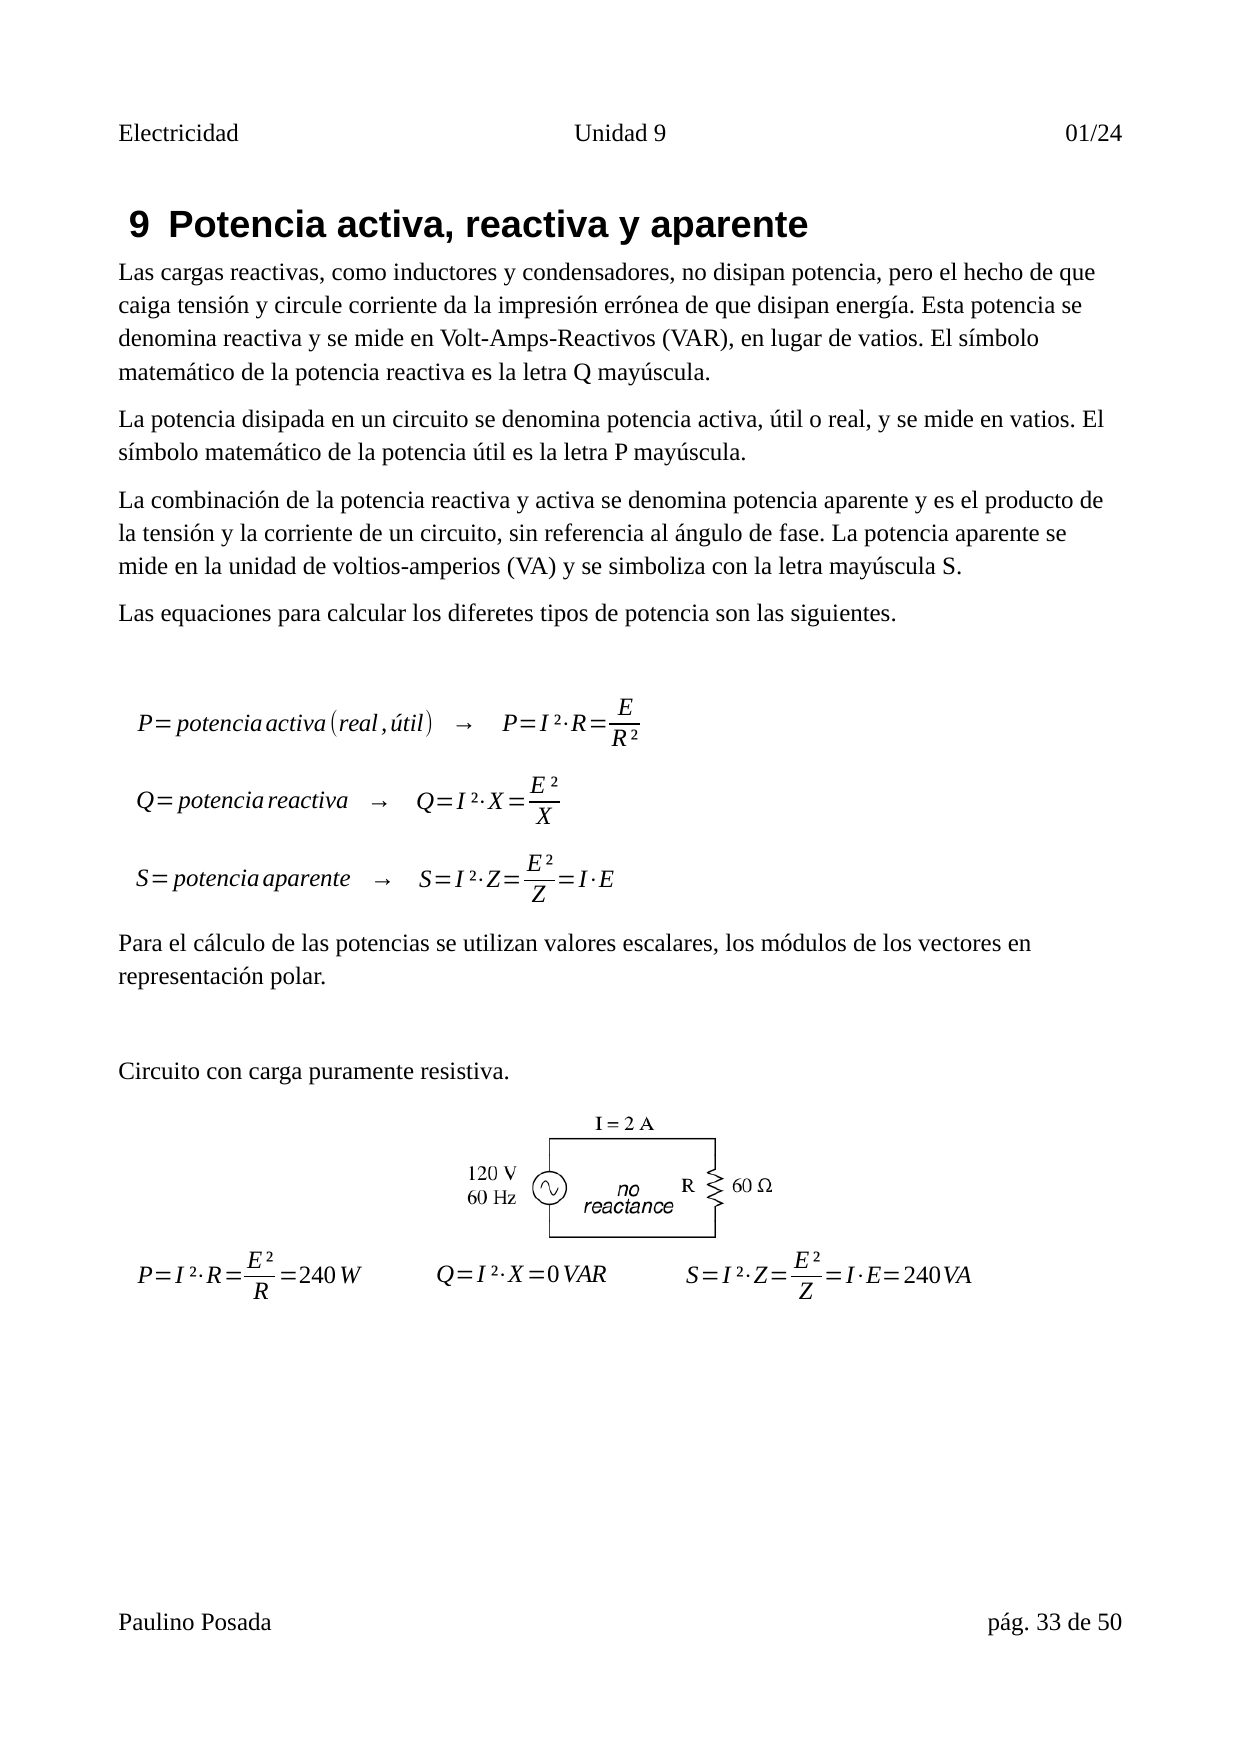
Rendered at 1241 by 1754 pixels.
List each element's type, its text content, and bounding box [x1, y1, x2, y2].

text La potencia disipada en un circuito se denomina potencia activa, útil o real, y se mide en vatios. El símbolo matemático de la potencia útil es la letra P mayúscula. [118, 404, 1122, 466]
text La combinación de la potencia reactiva y activa se denomina potencia aparente y es el producto de la tensión y la corriente de un circuito, sin referencia al ángulo de fase. La potencia aparente se mide en la unidad de voltios-amperios (VA) y se simboliza con la letra mayúscula S. [118, 485, 1122, 579]
text → [118, 772, 1122, 831]
text Para el cálculo de las potencias se utilizan valores escalares, los módulos de los vectores en representación polar. [118, 928, 1122, 989]
text → [118, 694, 1122, 753]
subtitle Potencia activa, reactiva y aparente [118, 201, 1122, 245]
text Circuito con carga puramente resistiva. [118, 1056, 1122, 1085]
text Las equaciones para calcular los diferetes tipos de potencia son las siguientes. [118, 598, 1122, 627]
text → [118, 850, 1122, 909]
text Las cargas reactivas, como inductores y condensadores, no disipan potencia, pero el hecho de que caiga tensión y circule corriente da la impresión errónea de que disipan energía. Esta potencia se denomina reactiva y se mide en Volt-Amps-Reactivos (VAR), en lugar de vatios. El símbolo matemático de la potencia reactiva es la letra Q mayúscula. [118, 257, 1122, 385]
picture [453, 1103, 787, 1246]
